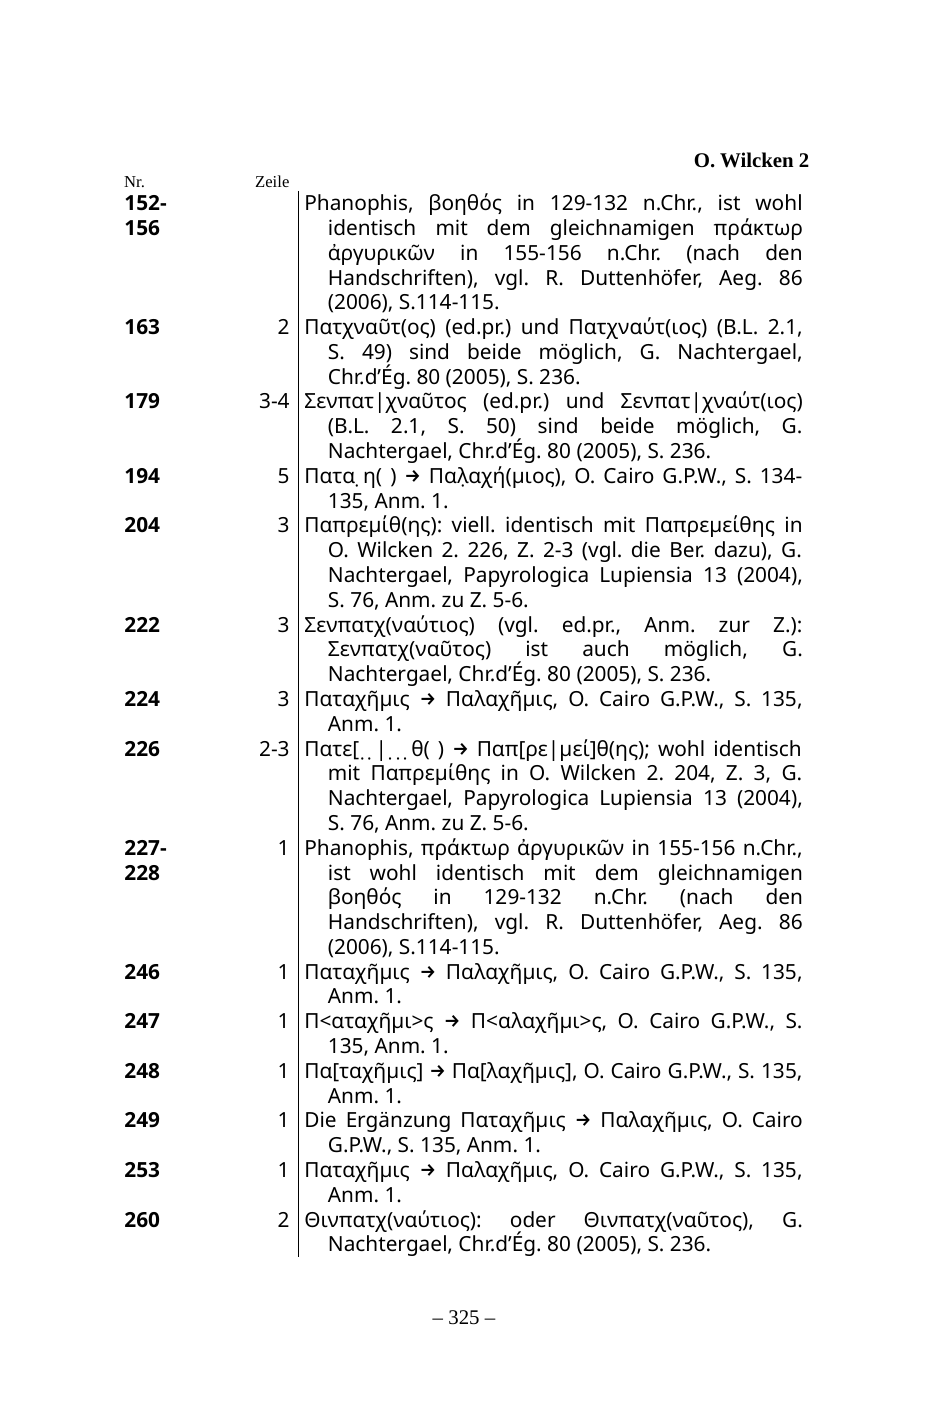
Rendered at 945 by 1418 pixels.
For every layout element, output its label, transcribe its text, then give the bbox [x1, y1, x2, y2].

table_cell Παπρεμίθ(ης): viell. identisch mit Παπρεμείθης in O. Wilcken 2. 226, Z. 2-3 (vgl. die Ber. dazu), G. Nachtergael, Papyrologica Lupiensia 13 (2004), S. 76, Anm. zu Z. 5-6. [299, 513, 809, 612]
table_cell 253 [118, 1158, 207, 1207]
table_cell Σενπατχ(ναύτιος) (vgl. ed.pr., Anm. zur Z.): Σενπατχ(ναῦτος) ist auch möglich, G. Nachtergael, Chr.d’Ég. 80 (2005), S. 236. [299, 612, 809, 687]
table_cell Π<αταχῆμι>ς → Π<αλαχῆμι>ς, O. Cairo G.P.W., S. 135, Anm. 1. [299, 1009, 809, 1058]
table_cell 5 [207, 464, 298, 513]
table_cell 179 [118, 389, 207, 463]
table_cell 1 [207, 1108, 298, 1158]
table_cell Παταχῆμις → Παλαχῆμις, O. Cairo G.P.W., S. 135, Anm. 1. [299, 687, 809, 736]
table_cell 260 [118, 1207, 207, 1257]
table_cell [207, 191, 298, 315]
table_cell 1 [207, 835, 298, 959]
table_cell 1 [207, 959, 298, 1009]
table_cell 3-4 [207, 389, 298, 463]
table_cell Παταχῆμις → Παλαχῆμις, O. Cairo G.P.W., S. 135, Anm. 1. [299, 959, 809, 1009]
table_cell 226 [118, 736, 207, 835]
table_cell 1 [207, 1009, 298, 1058]
table_cell 204 [118, 513, 207, 612]
table_cell 194 [118, 464, 207, 513]
table_cell Πατα ̣η( ) → Παλ̣αχή(μιος), O. Cairo G.P.W., S. 134-135, Anm. 1. [299, 464, 809, 513]
table_cell 222 [118, 612, 207, 687]
table_cell Phanophis, πράκτωρ ἀργυρικῶν in 155-156 n.Chr., ist wohl identisch mit dem gleichnamigen βοηθός in 129-132 n.Chr. (nach den Handschriften), vgl. R. Duttenhöfer, Aeg. 86 (2006), S.114-115. [299, 835, 809, 959]
table_cell 248 [118, 1059, 207, 1108]
table_cell Πατε[ ̣ ̣| ̣ ̣ ̣θ( ) → Παπ[ρε|μεί]θ(ης); wohl identisch mit Παπρεμίθης in O. Wilcken 2. 204, Z. 3, G. Nachtergael, Papyrologica Lupiensia 13 (2004), S. 76, Anm. zu Z. 5-6. [299, 736, 809, 835]
table_cell 3 [207, 513, 298, 612]
table_cell Θινπατχ(ναύτιος): oder Θινπατχ(ναῦτος), G. Nachtergael, Chr.d’Ég. 80 (2005), S. 236. [299, 1207, 809, 1257]
table_cell 249 [118, 1108, 207, 1158]
table_cell 1 [207, 1059, 298, 1108]
table_cell 2-3 [207, 736, 298, 835]
table_cell Παταχῆμις → Παλαχῆμις, O. Cairo G.P.W., S. 135, Anm. 1. [299, 1158, 809, 1207]
table_cell 246 [118, 959, 207, 1009]
table_cell Phanophis, βοηθός in 129-132 n.Chr., ist wohl identisch mit dem gleichnamigen πράκτωρ ἀργυρικῶν in 155-156 n.Chr. (nach den Handschriften), vgl. R. Duttenhöfer, Aeg. 86 (2006), S.114-115. [299, 191, 809, 315]
table_cell 247 [118, 1009, 207, 1058]
table_cell Die Ergänzung Παταχῆμις → Παλαχῆμις, O. Cairo G.P.W., S. 135, Anm. 1. [299, 1108, 809, 1158]
table_cell 224 [118, 687, 207, 736]
table_cell 2 [207, 315, 298, 389]
table_cell 163 [118, 315, 207, 389]
table_cell Πατχναῦτ(ος) (ed.pr.) und Πατχναύτ(ιος) (B.L. 2.1, S. 49) sind beide möglich, G. Nachtergael, Chr.d’Ég. 80 (2005), S. 236. [299, 315, 809, 389]
table_cell 152-156 [118, 191, 207, 315]
table_cell 1 [207, 1158, 298, 1207]
table_cell 3 [207, 687, 298, 736]
table_cell Πα[ταχῆμις] → Πα[λαχῆμις], O. Cairo G.P.W., S. 135, Anm. 1. [299, 1059, 809, 1108]
table_cell Σενπατ|χναῦτος (ed.pr.) und Σενπατ|χναύτ(ιος) (B.L. 2.1, S. 50) sind beide möglich, G. Nachtergael, Chr.d’Ég. 80 (2005), S. 236. [299, 389, 809, 463]
table_cell 3 [207, 612, 298, 687]
table_cell 227-228 [118, 835, 207, 959]
table_cell 2 [207, 1207, 298, 1257]
